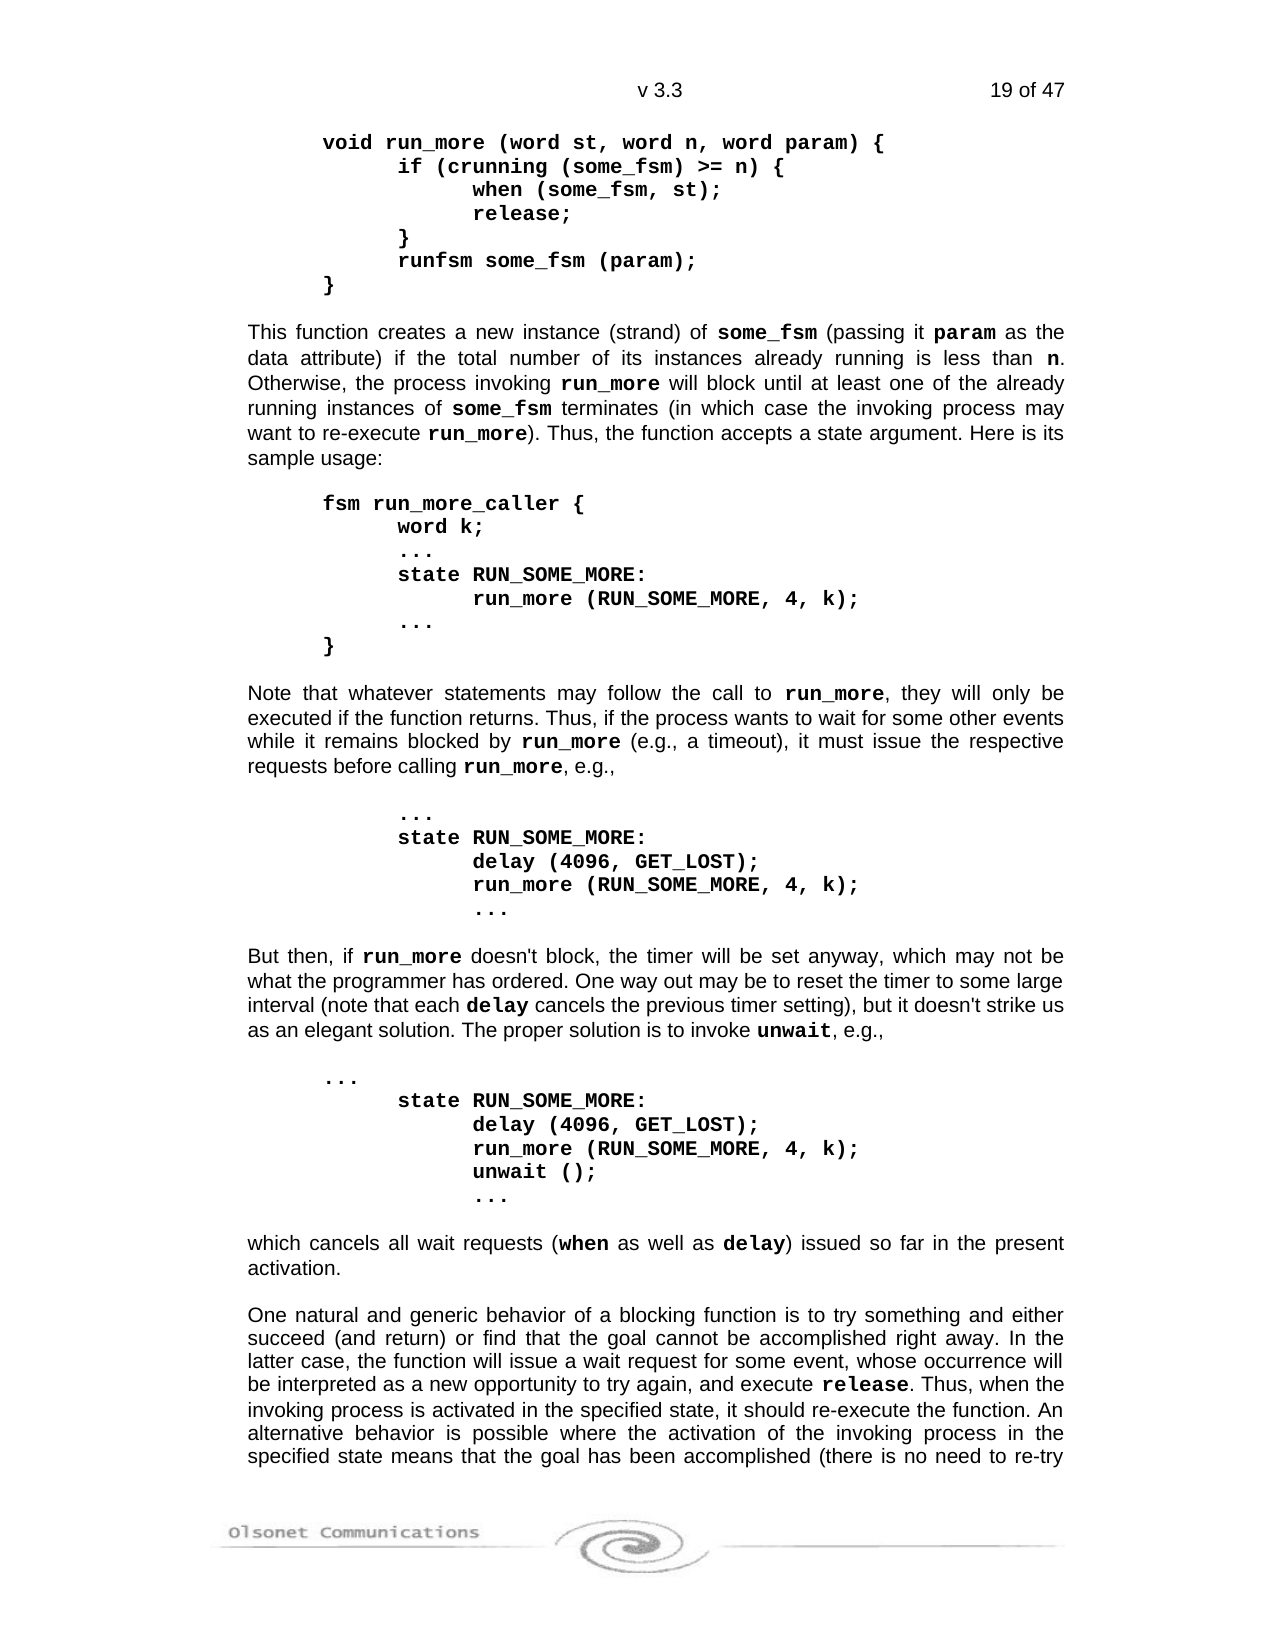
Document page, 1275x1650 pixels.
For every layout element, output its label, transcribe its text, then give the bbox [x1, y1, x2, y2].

text fsm run_more_caller { [247, 493, 1065, 517]
text unwait (); [247, 1161, 1065, 1185]
text But then, if run_more doesn't block, the timer will be set anyway, which may not be what the programmer has ordered. One way out may be to reset the timer to some large interval (note that each delay cancels the previous timer setting), but it doesn't strike us as an elegant solution. The proper solution is to invoke unwait, e.g., [247, 945, 1065, 1043]
text runfsm some_fsm (param); [247, 250, 1065, 274]
text ... [247, 1185, 1065, 1208]
picture [210, 1504, 1065, 1596]
text void run_more (word st, word n, word param) { [247, 132, 1065, 156]
text } [247, 227, 1065, 250]
text state RUN_SOME_MORE: [247, 564, 1065, 587]
text ... [247, 611, 1065, 635]
text run_more (RUN_SOME_MORE, 4, k); [247, 1138, 1065, 1161]
text } [247, 274, 1065, 298]
text } [247, 635, 1065, 658]
text Note that whatever statements may follow the call to run_more, they will only be executed if the function returns. Thus, if the process wants to wait for some other events while it remains blocked by run_more (e.g., a timeout), it must issue the respective requests before calling run_more, e.g., [247, 682, 1065, 780]
text One natural and generic behavior of a blocking function is to try something and either succeed (and return) or find that the goal cannot be accomplished right away. In the latter case, the function will issue a wait request for some event, whose occurrence will be interpreted as a new opportunity to try again, and execute release. Thus, when the invoking process is activated in the specified state, it should re-execute the function. An alternative behavior is possible where the activation of the invoking process in the specified state means that the goal has been accomplished (there is no need to re-try [247, 1303, 1065, 1468]
text This function creates a new instance (strand) of some_fsm (passing it param as the data attribute) if the total number of its instances already running is less than n. Otherwise, the process invoking run_more will block until at least one of the already running instances of some_fsm terminates (in which case the invoking process may want to re-execute run_more). Thus, the function accepts a state argument. Here is its sample usage: [247, 321, 1065, 470]
text if (crunning (some_fsm) >= n) { [247, 156, 1065, 179]
text delay (4096, GET_LOST); [247, 1114, 1065, 1138]
text run_more (RUN_SOME_MORE, 4, k); [247, 587, 1065, 611]
text ... [247, 540, 1065, 564]
text which cancels all wait requests (when as well as delay) issued so far in the present activation. [247, 1232, 1065, 1280]
text state RUN_SOME_MORE: [247, 1090, 1065, 1114]
text ... [247, 803, 1065, 827]
text release; [247, 203, 1065, 227]
text word k; [247, 517, 1065, 540]
text ... [247, 1067, 1065, 1090]
text ... [247, 898, 1065, 922]
text state RUN_SOME_MORE: [247, 827, 1065, 851]
text delay (4096, GET_LOST); [247, 851, 1065, 874]
text when (some_fsm, st); [247, 179, 1065, 203]
text run_more (RUN_SOME_MORE, 4, k); [247, 874, 1065, 898]
